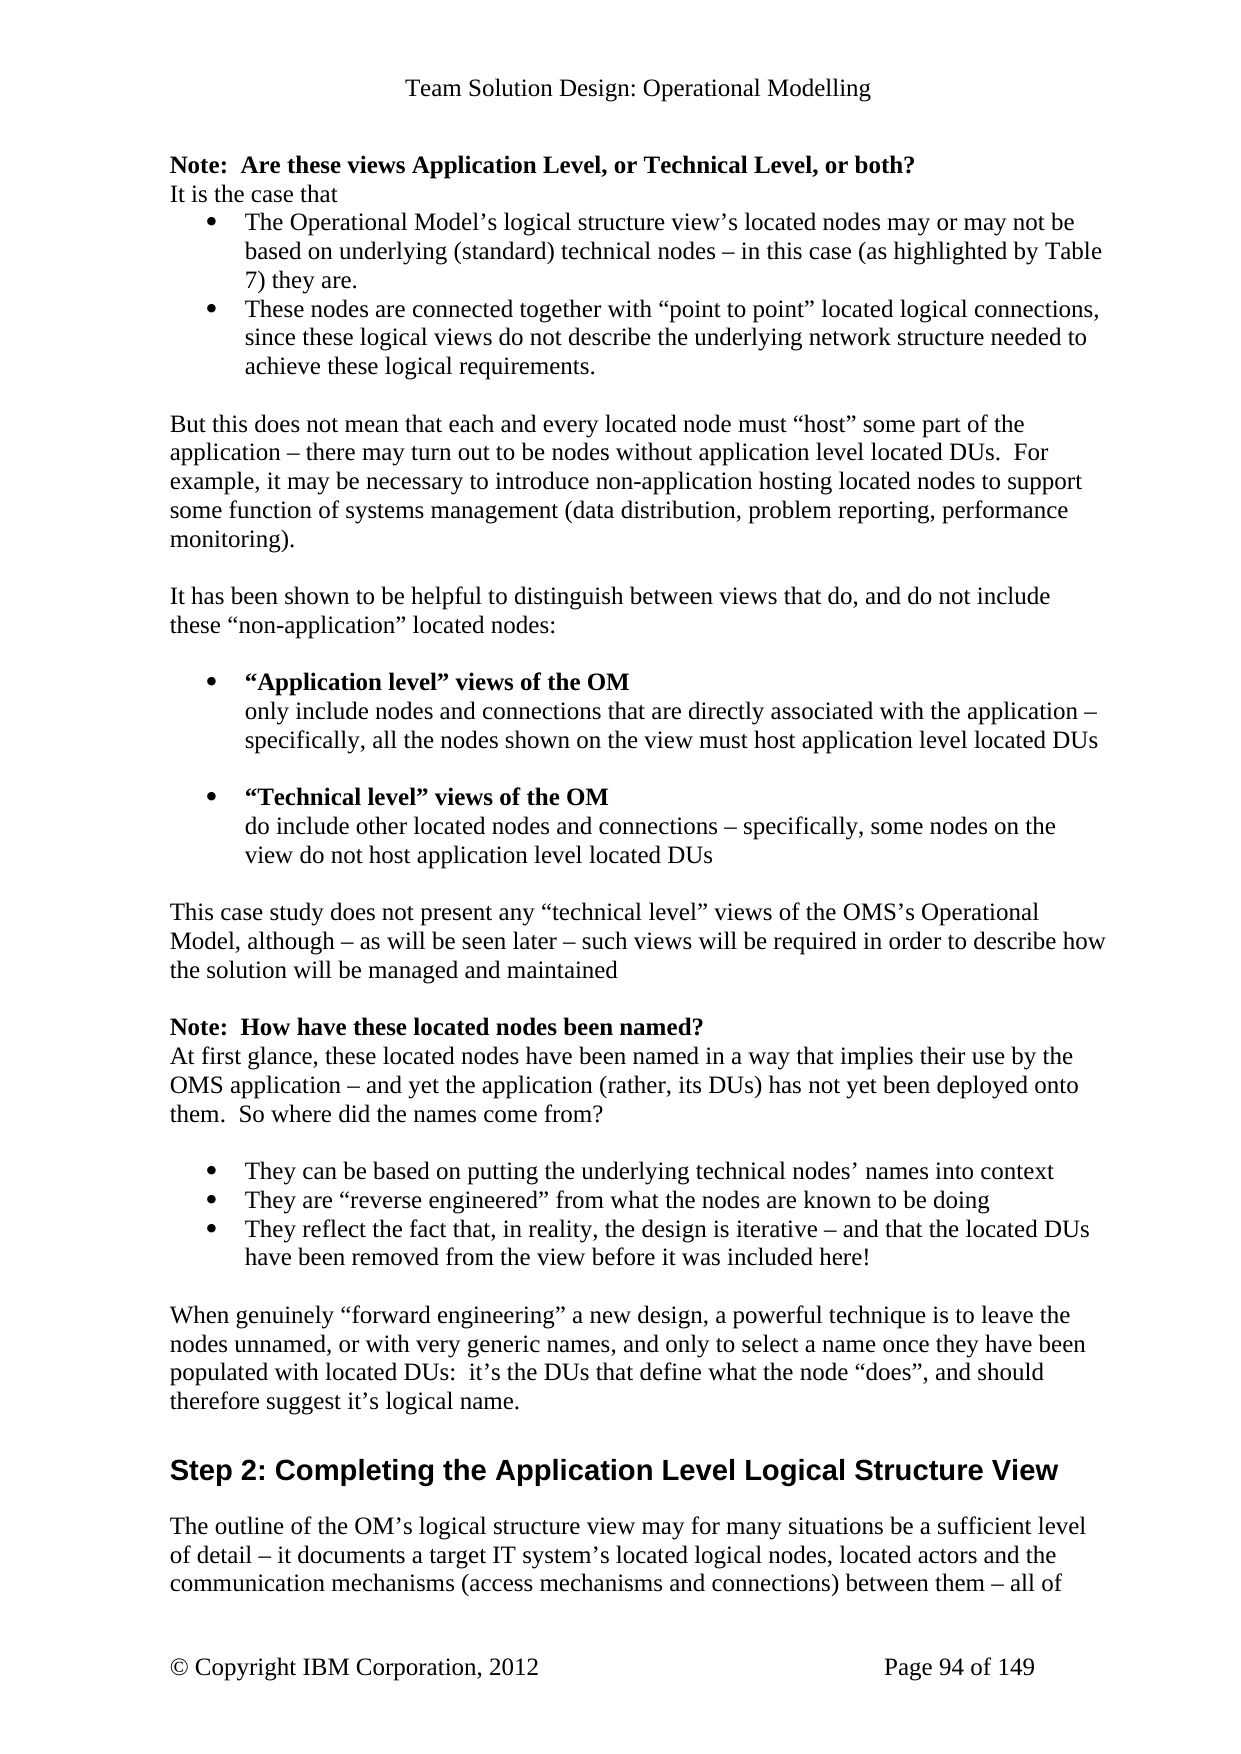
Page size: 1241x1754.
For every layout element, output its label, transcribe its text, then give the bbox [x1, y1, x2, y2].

text Note: Are these views Application Level, or Technical Level, or both? It is the case that [169, 150, 1107, 207]
text When genuinely “forward engineering” a new design, a powerful technique is to leave the nodes unnamed, or with very generic names, and only to select a name once they have been populated with located DUs: it’s the DUs that define what the node “does”, and should therefore suggest it’s logical name. [169, 1300, 1107, 1415]
list The Operational Model’s logical structure view’s located nodes may or may not be based on underlying (standard) technical nodes – in this case (as highlighted by Table 7) they are. [207, 207, 1107, 294]
list “Technical level” views of the OM do include other located nodes and connections – specifically, some nodes on the view do not host application level located DUs [207, 782, 1107, 869]
list They can be based on putting the underlying technical nodes’ names into context [207, 1156, 1107, 1185]
text But this does not mean that each and every located node must “host” some part of the application – there may turn out to be nodes without application level located DUs. For example, it may be necessary to introduce non-application hosting located nodes to support some function of systems management (data distribution, problem reporting, performance monitoring). [169, 409, 1107, 552]
list These nodes are connected together with “point to point” located logical connections, since these logical views do not describe the underlying network structure needed to achieve these logical requirements. [207, 294, 1107, 380]
text The outline of the OM’s logical structure view may for many situations be a sufficient level of detail – it documents a target IT system’s located logical nodes, located actors and the communication mechanisms (access mechanisms and connections) between them – all of [169, 1511, 1107, 1597]
text Note: How have these located nodes been named? At first glance, these located nodes have been named in a way that implies their use by the OMS application – and yet the application (rather, its DUs) has not yet been deployed onto them. So where did the names come from? [169, 1012, 1107, 1127]
list They are “reverse engineered” from what the nodes are known to be doing [207, 1185, 1107, 1214]
list “Application level” views of the OM only include nodes and connections that are directly associated with the application – specifically, all the nodes shown on the view must host application level located DUs [207, 667, 1107, 782]
list They reflect the fact that, in reality, the design is iterative – and that the located DUs have been removed from the view before it was included here! [207, 1214, 1107, 1271]
text It has been shown to be helpful to distinguish between views that do, and do not include these “non-application” located nodes: [169, 581, 1107, 639]
subtitle Step 2: Completing the Application Level Logical Structure View [169, 1452, 1107, 1486]
text This case study does not present any “technical level” views of the OMS’s Operational Model, although – as will be seen later – such views will be required in order to describe how the solution will be managed and maintained [169, 897, 1107, 984]
